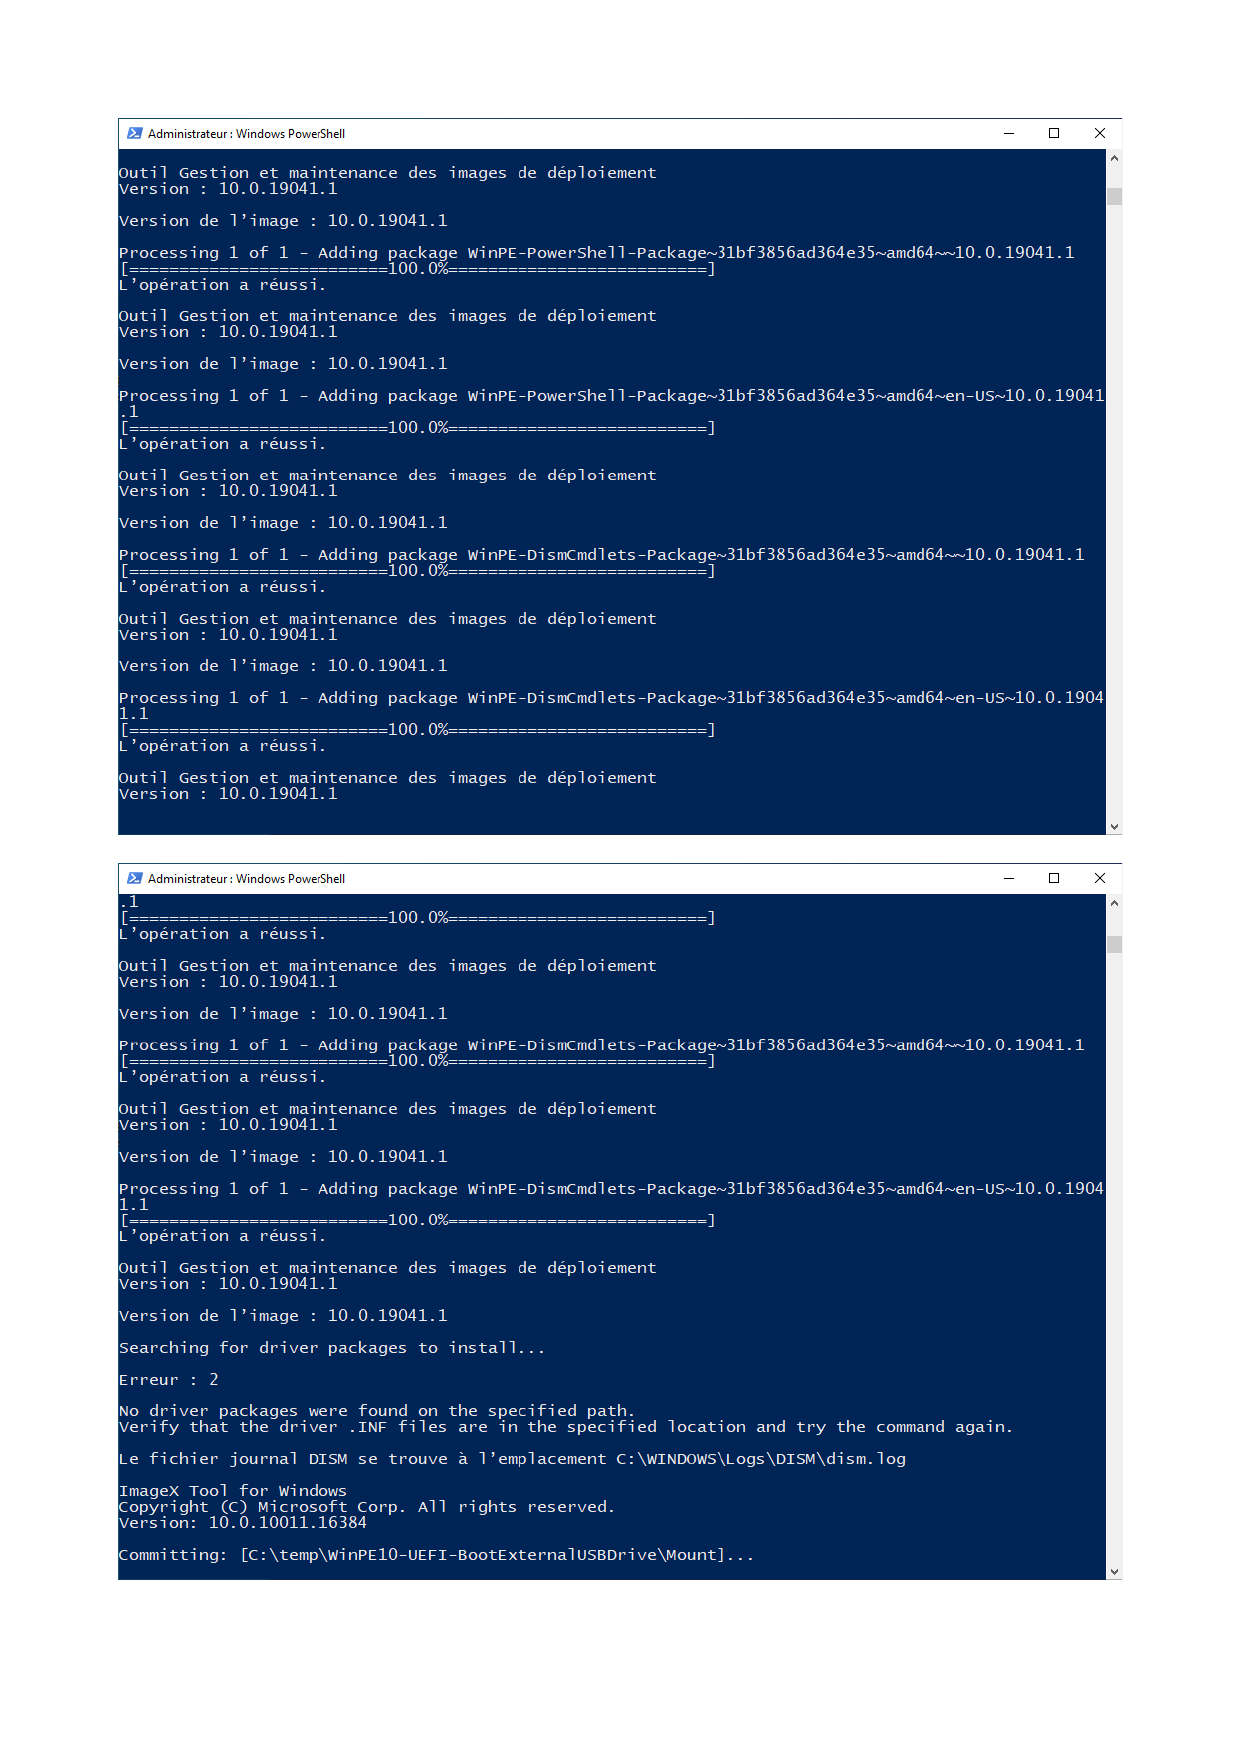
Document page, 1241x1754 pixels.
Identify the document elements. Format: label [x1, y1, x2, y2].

picture [118, 863, 1123, 1580]
picture [118, 118, 1123, 835]
